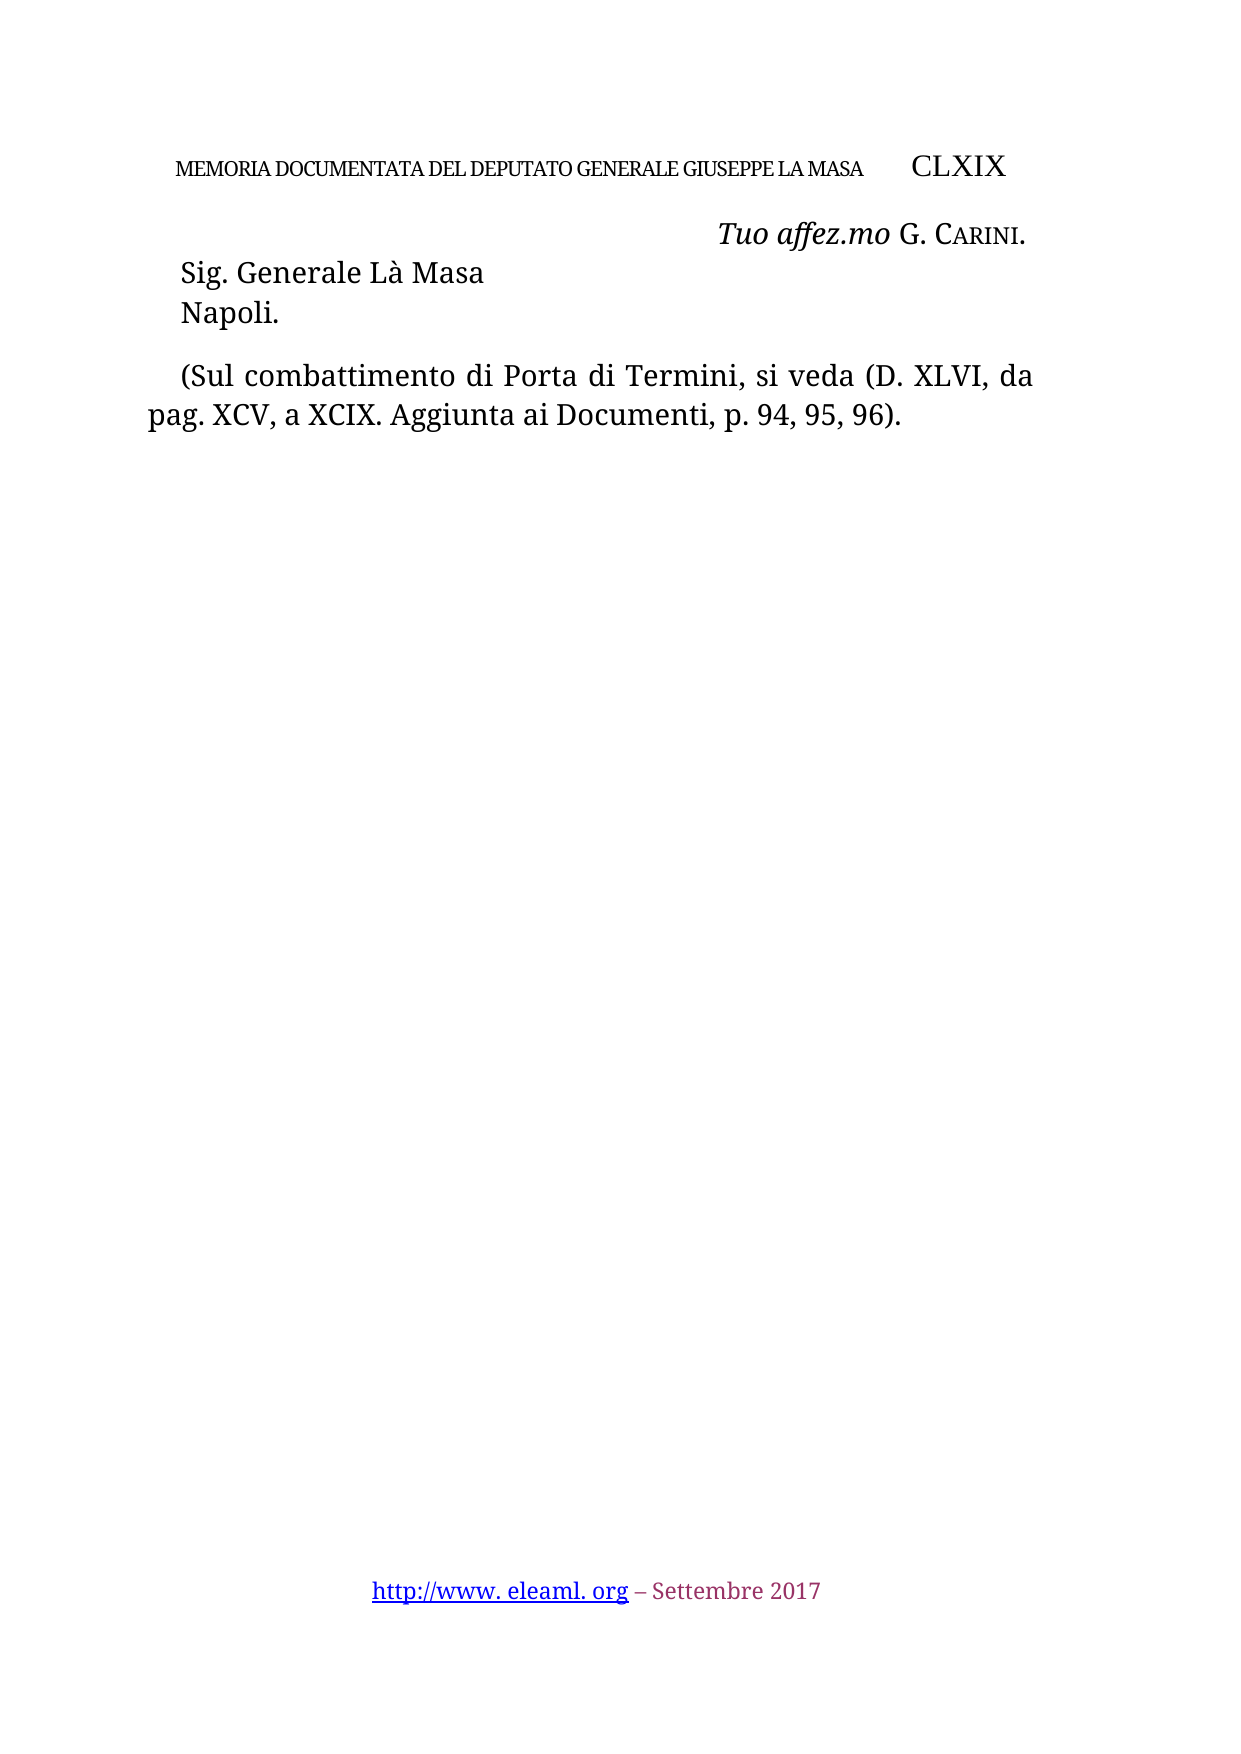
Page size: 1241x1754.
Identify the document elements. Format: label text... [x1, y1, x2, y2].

text Tuo affez.mo G. Carini. [148, 213, 1033, 253]
text Napoli. [148, 292, 1033, 332]
text (Sul combattimento di Porta di Termini, si veda (D. XLVI, da pag. XCV, a XCIX. Aggiunta ai Documenti, p. 94, 95, 96). [148, 355, 1033, 434]
text Sig. Generale Là Masa [148, 253, 1033, 292]
